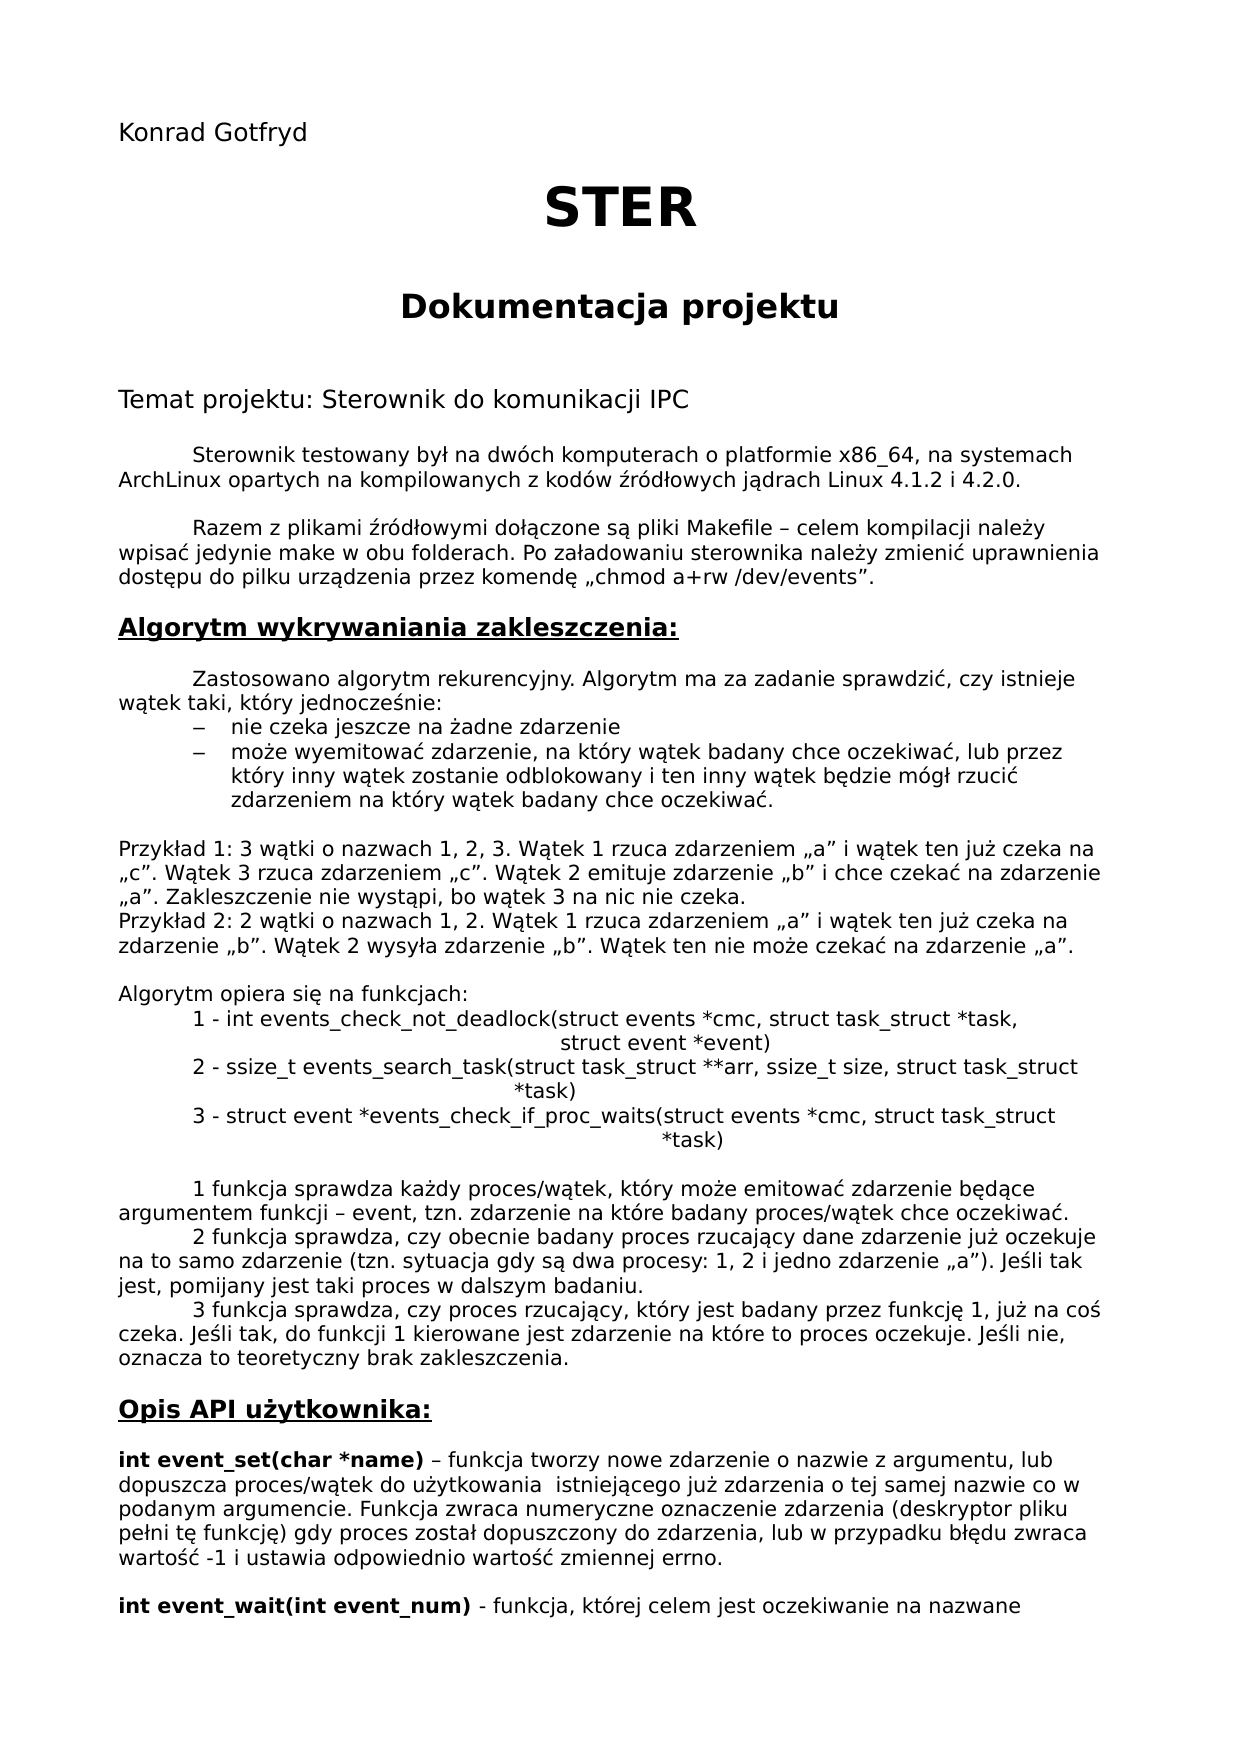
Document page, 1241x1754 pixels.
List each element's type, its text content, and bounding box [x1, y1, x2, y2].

text Algorytm opiera się na funkcjach: [118, 958, 1122, 1007]
list nie czeka jeszcze na żadne zdarzenie [193, 715, 1122, 740]
text 2 - ssize_t events_search_task(struct task_struct **arr, ssize_t size, struct task_struct *task) [118, 1055, 1122, 1104]
text 1 - int events_check_not_deadlock(struct events *cmc, struct task_struct *task, [118, 1007, 1122, 1031]
text Opis API użytkownika: [118, 1395, 1122, 1424]
text Przykład 1: 3 wątki o nazwach 1, 2, 3. Wątek 1 rzuca zdarzeniem „a” i wątek ten już czeka na „c”. Wątek 3 rzuca zdarzeniem „c”. Wątek 2 emituje zdarzenie „b” i chce czekać na zdarzenie „a”. Zakleszczenie nie wystąpi, bo wątek 3 na nic nie czeka. [118, 837, 1122, 909]
text int event_set(char *name) – funkcja tworzy nowe zdarzenie o nazwie z argumentu, lub dopuszcza proces/wątek do użytkowania istniejącego już zdarzenia o tej samej nazwie co w podanym argumencie. Funkcja zwraca numeryczne oznaczenie zdarzenia (deskryptor pliku pełni tę funkcję) gdy proces został dopuszczony do zdarzenia, lub w przypadku błędu zwraca wartość -1 i ustawia odpowiednio wartość zmiennej errno. [118, 1448, 1122, 1570]
text Konrad Gotfryd [118, 118, 1122, 147]
text Dokumentacja projektu [118, 288, 1122, 327]
text Razem z plikami źródłowymi dołączone są pliki Makefile – celem kompilacji należy wpisać jedynie make w obu folderach. Po załadowaniu sterownika należy zmienić uprawnienia dostępu do pilku urządzenia przez komendę „chmod a+rw /dev/events”. [118, 516, 1122, 589]
text 3 - struct event *events_check_if_proc_waits(struct events *cmc, struct task_struct *task) [118, 1104, 1122, 1152]
text Zastosowano algorytm rekurencyjny. Algorytm ma za zadanie sprawdzić, czy istnieje wątek taki, który jednocześnie: [118, 667, 1122, 715]
text Temat projektu: Sterownik do komunikacji IPC [118, 385, 1122, 414]
text struct event *event) [118, 1031, 1122, 1055]
text STER [118, 176, 1122, 239]
list może wyemitować zdarzenie, na który wątek badany chce oczekiwać, lub przez który inny wątek zostanie odblokowany i ten inny wątek będzie mógł rzucić zdarzeniem na który wątek badany chce oczekiwać. [193, 740, 1122, 812]
text 3 funkcja sprawdza, czy proces rzucający, który jest badany przez funkcję 1, już na coś czeka. Jeśli tak, do funkcji 1 kierowane jest zdarzenie na które to proces oczekuje. Jeśli nie, oznacza to teoretyczny brak zakleszczenia. [118, 1298, 1122, 1371]
text 2 funkcja sprawdza, czy obecnie badany proces rzucający dane zdarzenie już oczekuje na to samo zdarzenie (tzn. sytuacja gdy są dwa procesy: 1, 2 i jedno zdarzenie „a”). Jeśli tak jest, pomijany jest taki proces w dalszym badaniu. [118, 1225, 1122, 1298]
text Algorytm wykrywaniania zakleszczenia: [118, 613, 1122, 643]
text Sterownik testowany był na dwóch komputerach o platformie x86_64, na systemach ArchLinux opartych na kompilowanych z kodów źródłowych jądrach Linux 4.1.2 i 4.2.0. [118, 443, 1122, 492]
text int event_wait(int event_num) - funkcja, której celem jest oczekiwanie na nazwane [118, 1594, 1122, 1618]
text Przykład 2: 2 wątki o nazwach 1, 2. Wątek 1 rzuca zdarzeniem „a” i wątek ten już czeka na zdarzenie „b”. Wątek 2 wysyła zdarzenie „b”. Wątek ten nie może czekać na zdarzenie „a”. [118, 909, 1122, 958]
text 1 funkcja sprawdza każdy proces/wątek, który może emitować zdarzenie będące argumentem funkcji – event, tzn. zdarzenie na które badany proces/wątek chce oczekiwać. [118, 1177, 1122, 1225]
